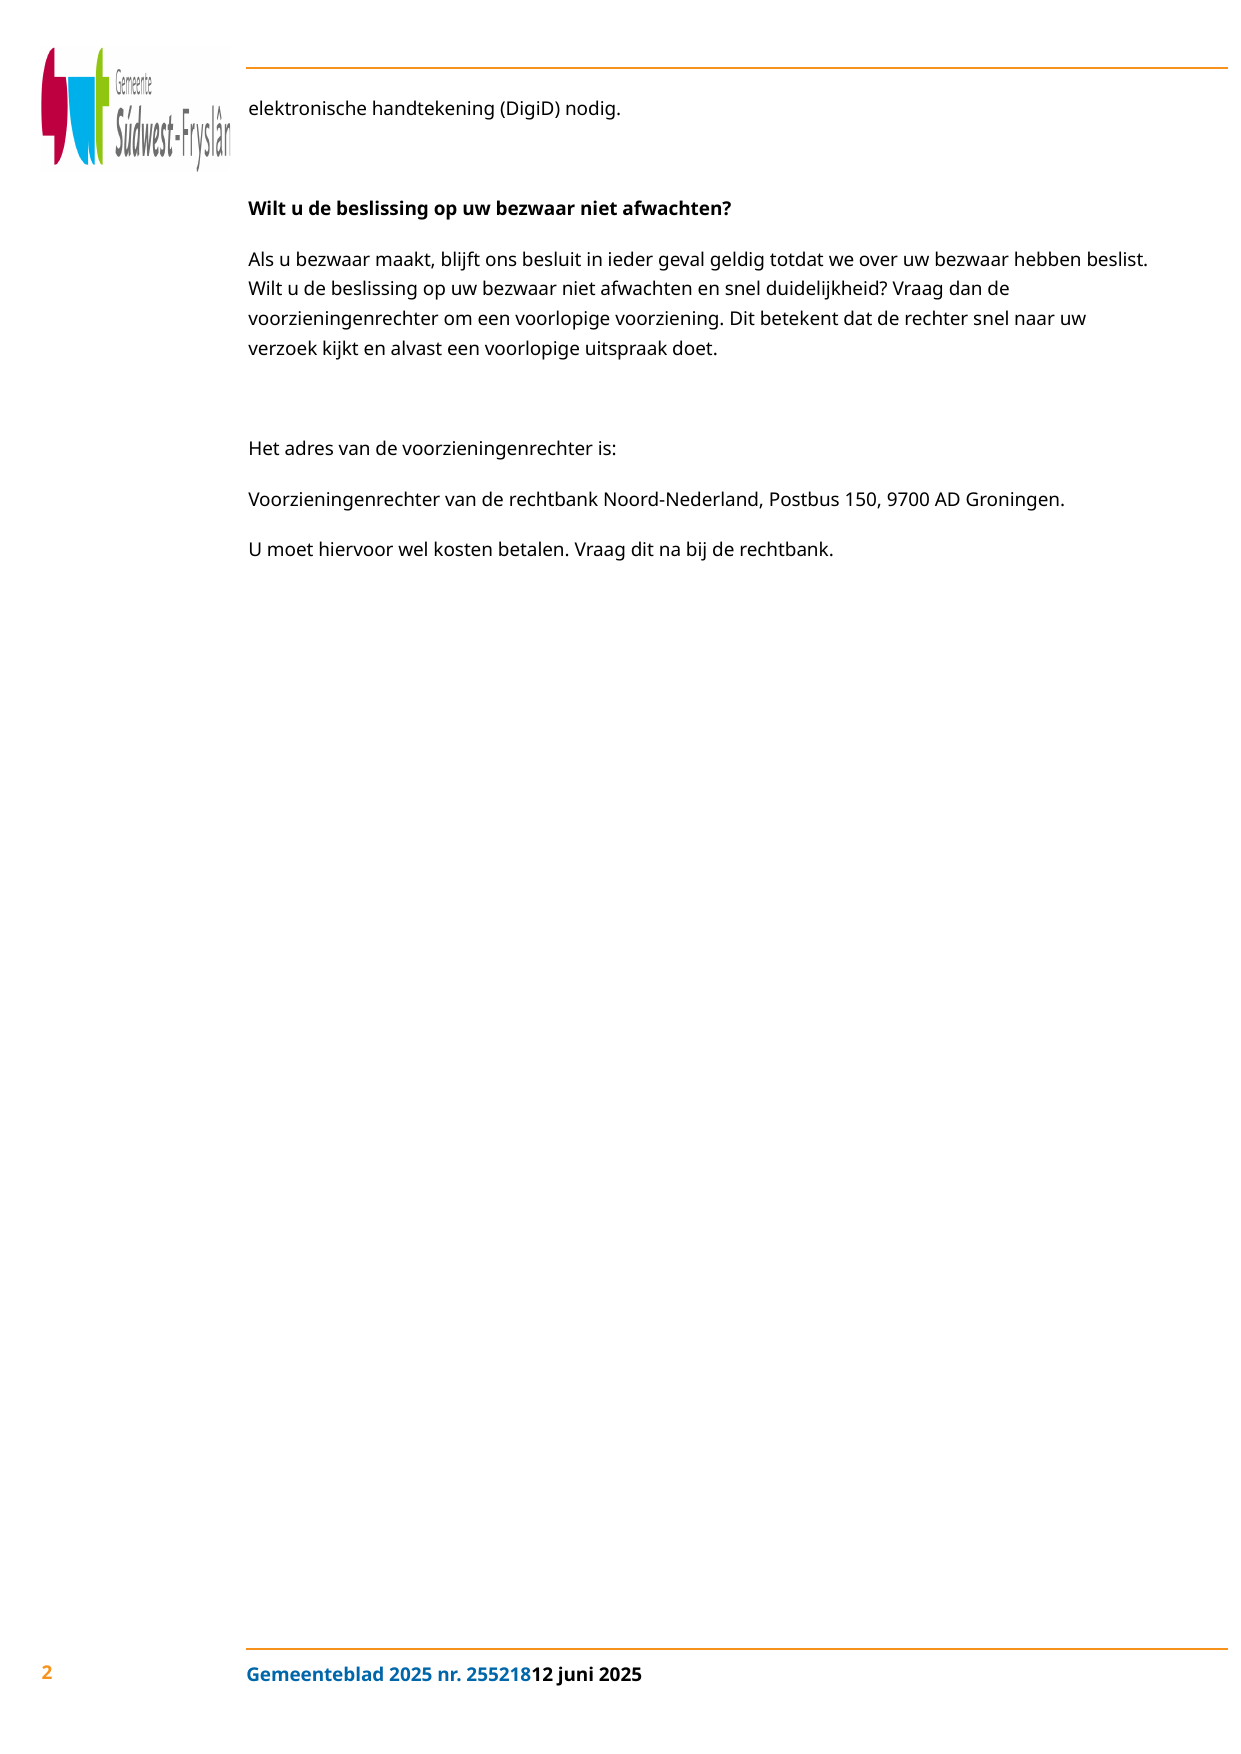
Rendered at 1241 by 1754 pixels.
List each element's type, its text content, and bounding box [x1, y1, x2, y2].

text Als u bezwaar maakt, blijft ons besluit in ieder geval geldig totdat we over uw bezwaar hebben beslist. Wilt u de beslissing op uw bezwaar niet afwachten en snel duidelijkheid? Vraag dan de voorzieningenrechter om een voorlopige voorziening. Dit betekent dat de rechter snel naar uw verzoek kijkt en alvast een voorlopige uitspraak doet. [248, 246, 1152, 361]
text Het adres van de voorzieningenrechter is: [248, 436, 1152, 461]
text Voorzieningenrechter van de rechtbank Noord-Nederland, Postbus 150, 9700 AD Groningen. [248, 486, 1152, 512]
text U moet hiervoor wel kosten betalen. Vraag dit na bij de rechtbank. [248, 536, 1152, 562]
text elektronische handtekening (DigiD) nodig. [248, 95, 1152, 121]
picture [41, 47, 231, 172]
text Wilt u de beslissing op uw bezwaar niet afwachten? [248, 196, 1152, 221]
